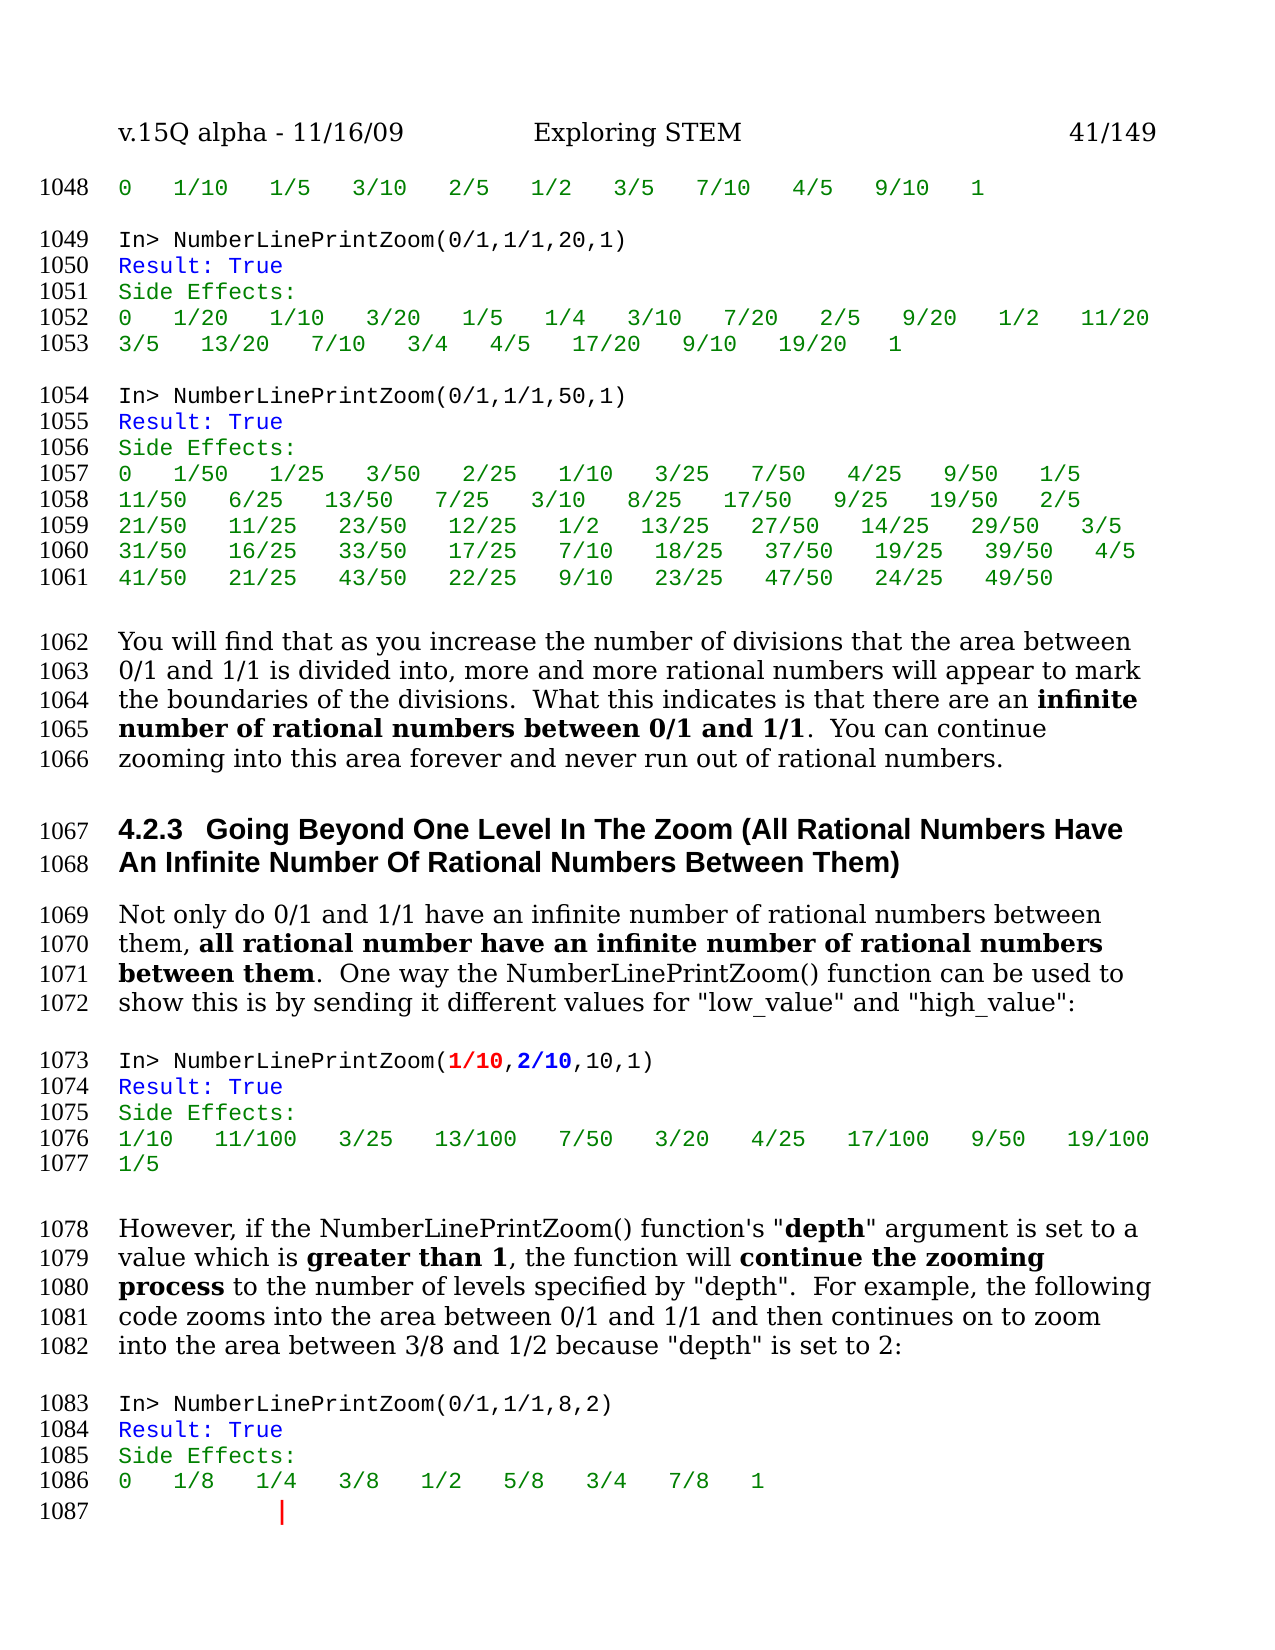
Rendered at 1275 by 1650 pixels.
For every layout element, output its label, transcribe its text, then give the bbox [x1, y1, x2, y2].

text | [118, 1496, 1157, 1525]
text You will find that as you increase the number of divisions that the area between 0/1 and 1/1 is divided into, more and more rational numbers will appear to mark the boundaries of the divisions. What this indicates is that there are an infinite number of rational numbers between 0/1 and 1/1. You can continue zooming into this area forever and never run out of rational numbers. [118, 627, 1157, 773]
text In> NumberLinePrintZoom(0/1,1/1,8,2) [118, 1392, 1157, 1418]
text In> NumberLinePrintZoom(0/1,1/1,20,1) [118, 229, 1157, 254]
text Not only do 0/1 and 1/1 have an infinite number of rational numbers between them, all rational number have an infinite number of rational numbers between them. One way the NumberLinePrintZoom() function can be used to show this is by sending it different values for "low_value" and "high_value": [118, 900, 1157, 1017]
text Result: True [118, 254, 1157, 281]
text Side Effects: [118, 281, 1157, 306]
text In> NumberLinePrintZoom(1/10,2/10,10,1) [118, 1049, 1157, 1075]
text Result: True [118, 410, 1157, 436]
text In> NumberLinePrintZoom(0/1,1/1,50,1) [118, 384, 1157, 410]
text Result: True [118, 1418, 1157, 1444]
text Side Effects: [118, 1444, 1157, 1470]
text 0 1/20 1/10 3/20 1/5 1/4 3/10 7/20 2/5 9/20 1/2 11/20 3/5 13/20 7/10 3/4 4/5 17/20 9/10 19/20 1 [118, 306, 1157, 358]
text 0 1/10 1/5 3/10 2/5 1/2 3/5 7/10 4/5 9/10 1 [118, 177, 1157, 203]
text However, if the NumberLinePrintZoom() function's "depth" argument is set to a value which is greater than 1, the function will continue the zooming process to the number of levels specified by "depth". For example, the following code zooms into the area between 0/1 and 1/1 and then continues on to zoom into the area between 3/8 and 1/2 because "depth" is set to 2: [118, 1214, 1157, 1360]
text 0 1/8 1/4 3/8 1/2 5/8 3/4 7/8 1 [118, 1470, 1157, 1496]
text 0 1/50 1/25 3/50 2/25 1/10 3/25 7/50 4/25 9/50 1/5 11/50 6/25 13/50 7/25 3/10 8/25 17/50 9/25 19/50 2/5 21/50 11/25 23/50 12/25 1/2 13/25 27/50 14/25 29/50 3/5 31/50 16/25 33/50 17/25 7/10 18/25 37/50 19/25 39/50 4/5 41/50 21/25 43/50 22/25 9/10 23/25 47/50 24/25 49/50 [118, 462, 1157, 592]
text Result: True [118, 1075, 1157, 1101]
text Side Effects: [118, 1101, 1157, 1127]
text Side Effects: [118, 436, 1157, 462]
subtitle Going Beyond One Level In The Zoom (All Rational Numbers Have An Infinite Number Of Rational Numbers Between Them) [118, 812, 1157, 879]
text 1/10 11/100 3/25 13/100 7/50 3/20 4/25 17/100 9/50 19/100 1/5 [118, 1127, 1157, 1179]
